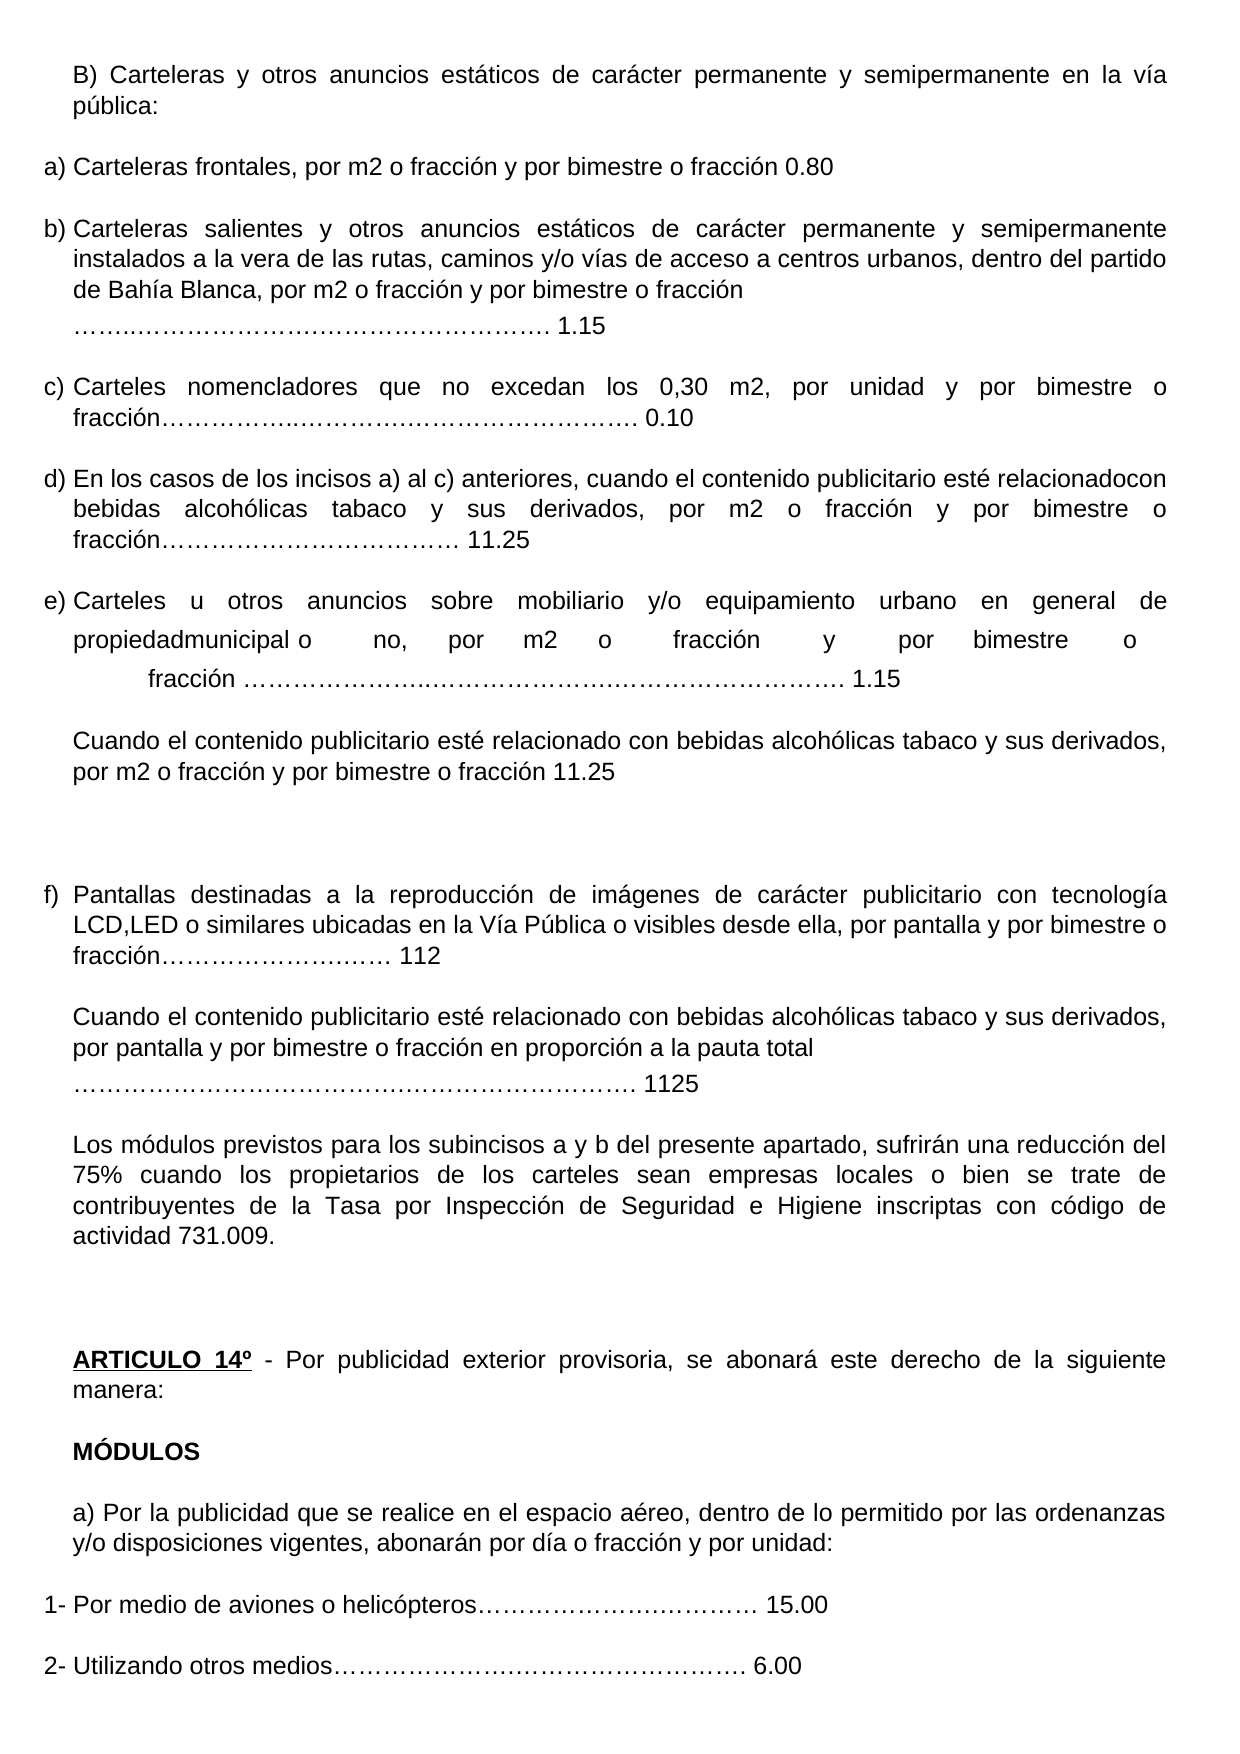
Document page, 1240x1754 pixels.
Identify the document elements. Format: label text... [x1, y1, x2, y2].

list Por medio de aviones o helicópteros………………….………… 15.00 [44, 1590, 1169, 1618]
text ……..………………….………………………. 1.15 [72, 311, 1169, 339]
list Pantallas destinadas a la reproducción de imágenes de carácter publicitario con tecnología LCD,LED o similares ubicadas en la Vía Pública o visibles desde ella, por pantalla y por bimestre o fracción………………….…… 112 [44, 880, 1169, 969]
text a) Por la publicidad que se realice en el espacio aéreo, dentro de lo permitido por las ordenanzas y/o disposiciones vigentes, abonarán por día o fracción y por unidad: [72, 1498, 1169, 1557]
text Cuando el contenido publicitario esté relacionado con bebidas alcohólicas tabaco y sus derivados, por pantalla y por bimestre o fracción en proporción a la pauta total [72, 1002, 1169, 1061]
list Utilizando otros medios………………….………………………. 6.00 [44, 1651, 1169, 1680]
text MÓDULOS [72, 1436, 1169, 1465]
list En los casos de los incisos a) al c) anteriores, cuando el contenido publicitario esté relacionadocon bebidas alcohólicas tabaco y sus derivados, por m2 o fracción y por bimestre o fracción……………………………… 11.25 [44, 464, 1169, 553]
list Carteles u otros anuncios sobre mobiliario y/o equipamiento urbano en general de propiedadmunicipal o no, por m2 o fracción y por bimestre o fracción …………………..………………….………………………. 1.15 [44, 586, 1169, 692]
text B) Carteleras y otros anuncios estáticos de carácter permanente y semipermanente en la vía pública: [72, 60, 1169, 119]
list Carteles nomencladores que no excedan los 0,30 m2, por unidad y por bimestre o fracción……………..………….………………………. 0.10 [44, 372, 1169, 431]
list Carteleras salientes y otros anuncios estáticos de carácter permanente y semipermanente instalados a la vera de las rutas, caminos y/o vías de acceso a centros urbanos, dentro del partido de Bahía Blanca, por m2 o fracción y por bimestre o fracción [44, 214, 1169, 303]
text Cuando el contenido publicitario esté relacionado con bebidas alcohólicas tabaco y sus derivados, por m2 o fracción y por bimestre o fracción 11.25 [72, 726, 1169, 785]
list Carteleras frontales, por m2 o fracción y por bimestre o fracción 0.80 [44, 152, 1169, 181]
text Los módulos previstos para los subincisos a y b del presente apartado, sufrirán una reducción del 75% cuando los propietarios de los carteles sean empresas locales o bien se trate de contribuyentes de la Tasa por Inspección de Seguridad e Higiene inscriptas con código de actividad 731.009. [72, 1130, 1169, 1250]
text ………………………………….………………………. 1125 [72, 1068, 1169, 1097]
text ARTICULO 14º - Por publicidad exterior provisoria, se abonará este derecho de la siguiente manera: [72, 1344, 1169, 1404]
